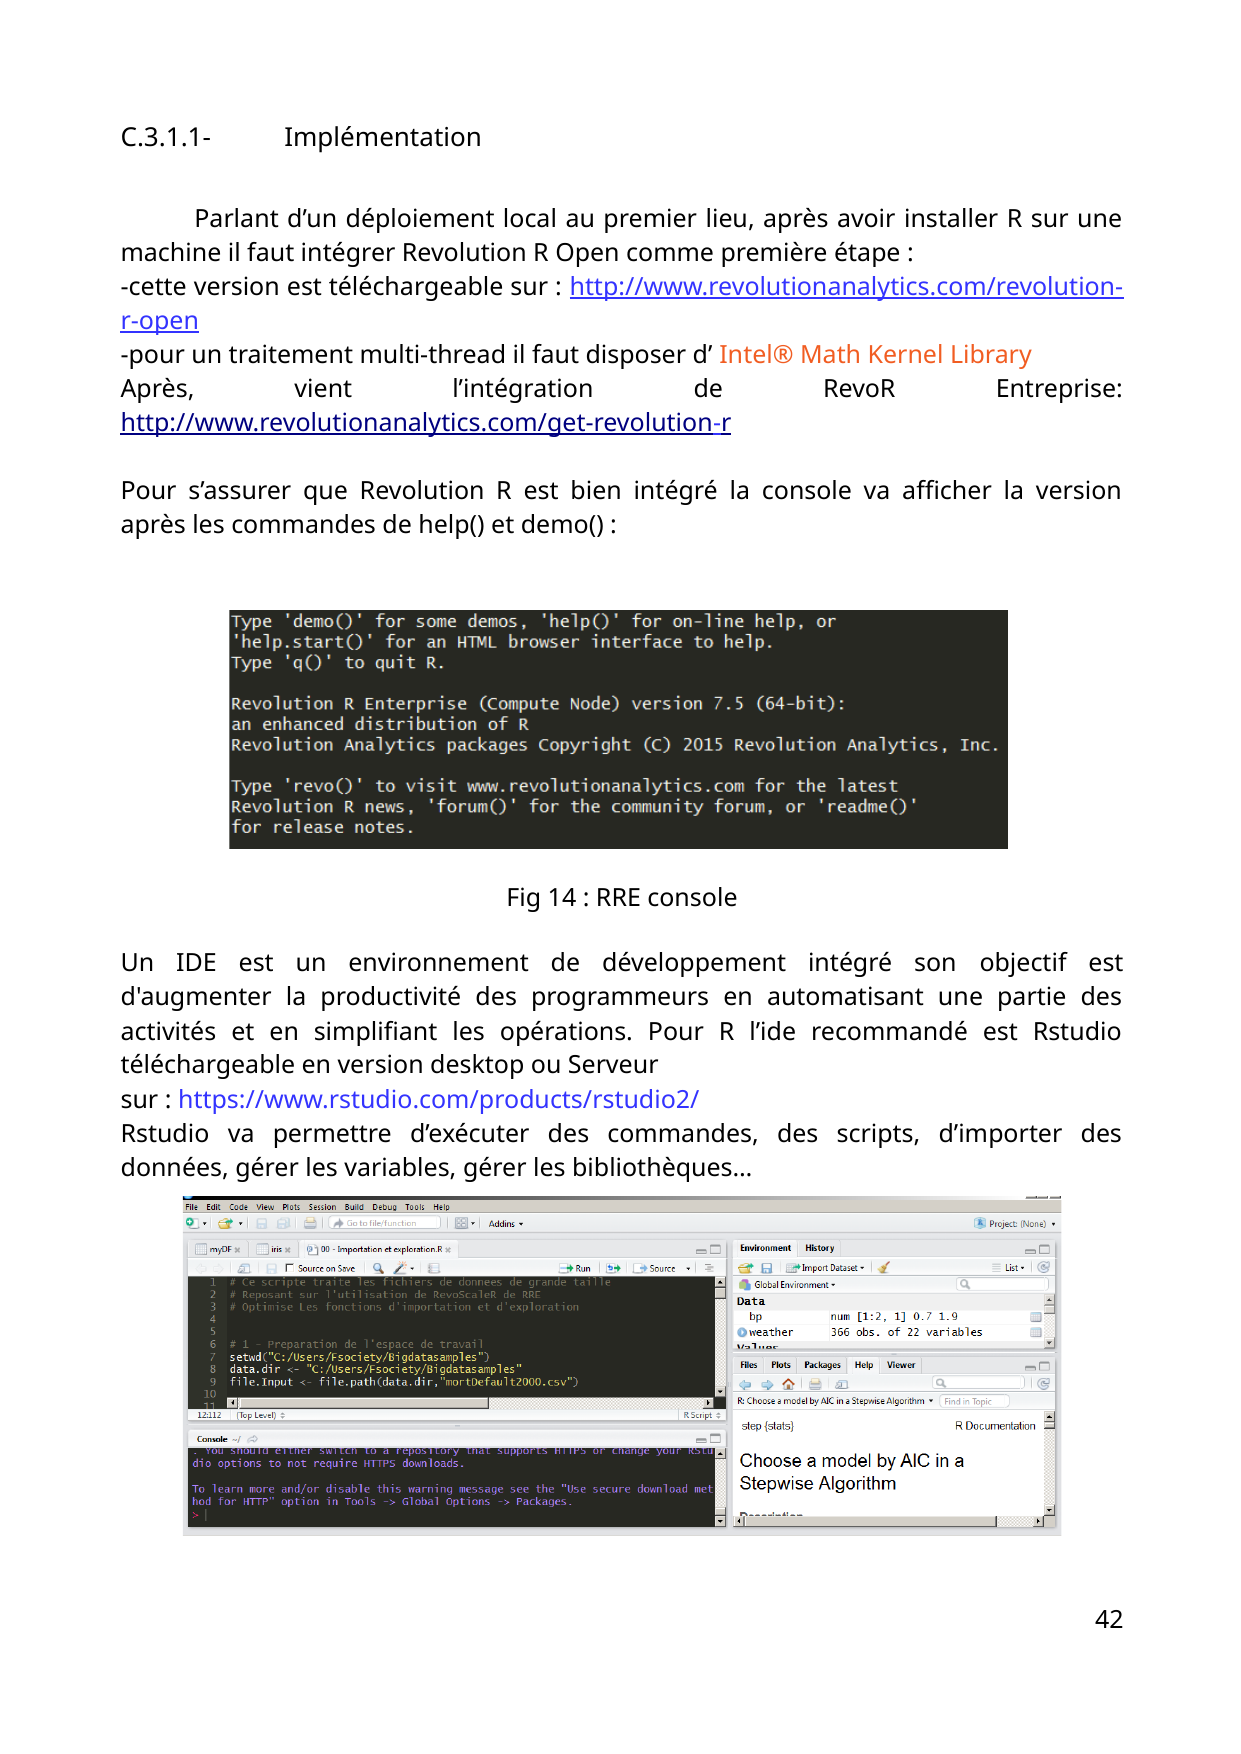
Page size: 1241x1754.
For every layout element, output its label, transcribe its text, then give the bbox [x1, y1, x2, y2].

text sur : https://www.rstudio.com/products/rstudio2/ [120, 1081, 1123, 1115]
text Parlant d’un déploiement local au premier lieu, après avoir installer R sur une machine il faut intégrer Revolution R Open comme première étape : [120, 200, 1123, 268]
text Après, vient l’intégration de RevoR Entreprise: http://www.revolutionanalytics.com/get-revolution-r [120, 371, 1123, 439]
picture [182, 1196, 1062, 1536]
text Rstudio va permettre d’exécuter des commandes, des scripts, d’importer des données, gérer les variables, gérer les bibliothèques… [120, 1115, 1123, 1183]
subtitle Implémentation [120, 118, 1123, 154]
text -pour un traitement multi-thread il faut disposer d’ Intel® Math Kernel Library [120, 336, 1123, 371]
text -cette version est téléchargeable sur : http://www.revolutionanalytics.com/revolution-r-open [120, 268, 1123, 336]
picture [229, 610, 1008, 849]
text Un IDE est un environnement de développement intégré son objectif est d'augmenter la productivité des programmeurs en automatisant une partie des activités et en simplifiant les opérations. Pour R l’ide recommandé est Rstudio téléchargeable en version desktop ou Serveur [120, 945, 1123, 1081]
text Fig 14 : RRE console [120, 880, 1123, 914]
text Pour s’assurer que Revolution R est bien intégré la console va afficher la version après les commandes de help() et demo() : [120, 473, 1123, 541]
